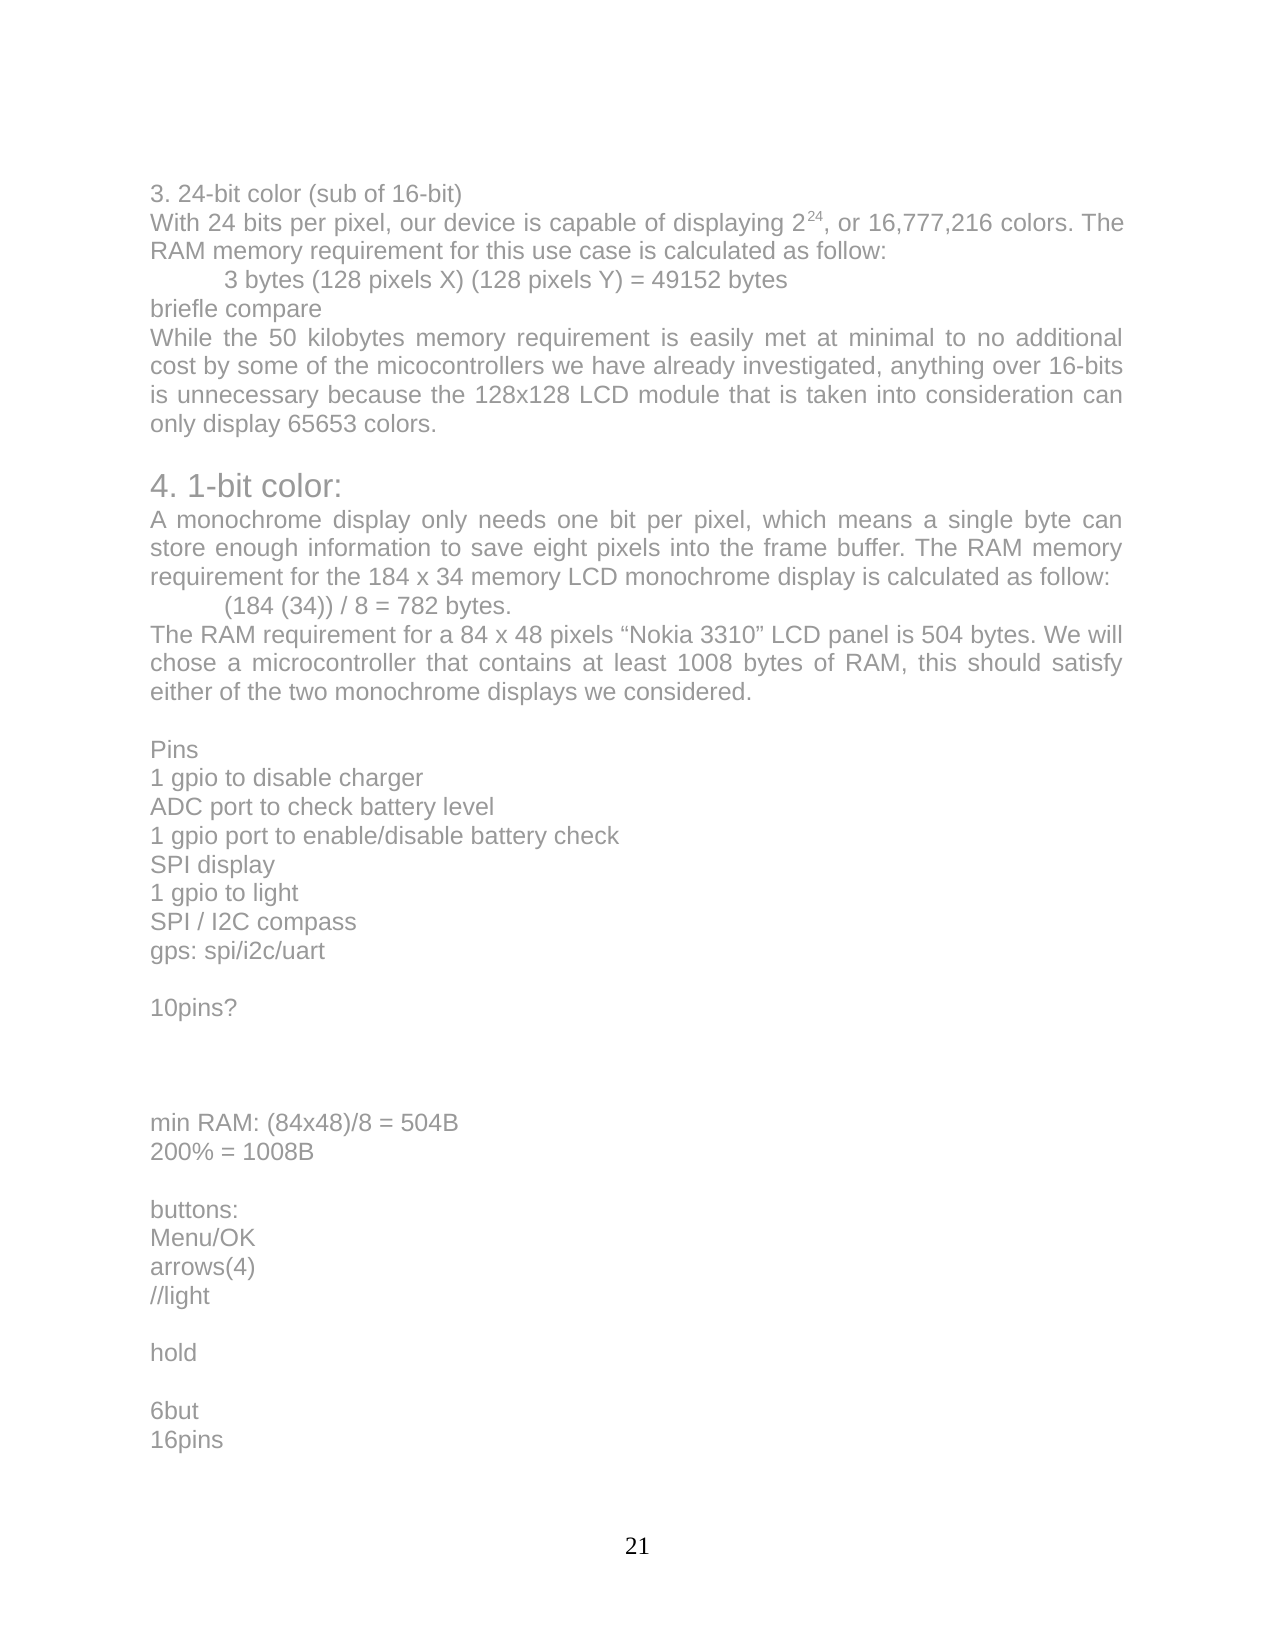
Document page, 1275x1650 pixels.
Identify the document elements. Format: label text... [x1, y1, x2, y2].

text hold [150, 1338, 1125, 1367]
text 4. 1-bit color: [150, 466, 1125, 505]
text 6but [150, 1396, 1125, 1425]
text While the 50 kilobytes memory requirement is easily met at minimal to no additional cost by some of the micocontrollers we have already investigated, anything over 16-bits is unnecessary because the 128x128 LCD module that is taken into consideration can only display 65653 colors. [150, 322, 1125, 437]
text min RAM: (84x48)/8 = 504B [150, 1108, 1125, 1137]
text //light [150, 1281, 1125, 1310]
text SPI display [150, 850, 1125, 878]
text 1 gpio to light [150, 878, 1125, 907]
text 1 gpio to disable charger [150, 763, 1125, 792]
text SPI / I2C compass [150, 907, 1125, 936]
text 1 gpio port to enable/disable battery check [150, 821, 1125, 850]
text 3 bytes (128 pixels X) (128 pixels Y) = 49152 bytes [150, 265, 1125, 294]
text buttons: [150, 1195, 1125, 1223]
text Menu/OK [150, 1223, 1125, 1252]
text With 24 bits per pixel, our device is capable of displaying 224, or 16,777,216 colors. The RAM memory requirement for this use case is calculated as follow: [150, 207, 1125, 265]
text briefle compare [150, 294, 1125, 322]
text arrows(4) [150, 1252, 1125, 1281]
text (184 (34)) / 8 = 782 bytes. [150, 591, 1125, 620]
text 10pins? [150, 993, 1125, 1022]
text gps: spi/i2c/uart [150, 936, 1125, 965]
text The RAM requirement for a 84 x 48 pixels “Nokia 3310” LCD panel is 504 bytes. We will chose a microcontroller that contains at least 1008 bytes of RAM, this should satisfy either of the two monochrome displays we considered. [150, 620, 1125, 706]
text 200% = 1008B [150, 1137, 1125, 1166]
text ADC port to check battery level [150, 792, 1125, 821]
text 3. 24-bit color (sub of 16-bit) [150, 179, 1125, 207]
text A monochrome display only needs one bit per pixel, which means a single byte can store enough information to save eight pixels into the frame buffer. The RAM memory requirement for the 184 x 34 memory LCD monochrome display is calculated as follow: [150, 505, 1125, 591]
text 16pins [150, 1425, 1125, 1453]
text Pins [150, 735, 1125, 763]
